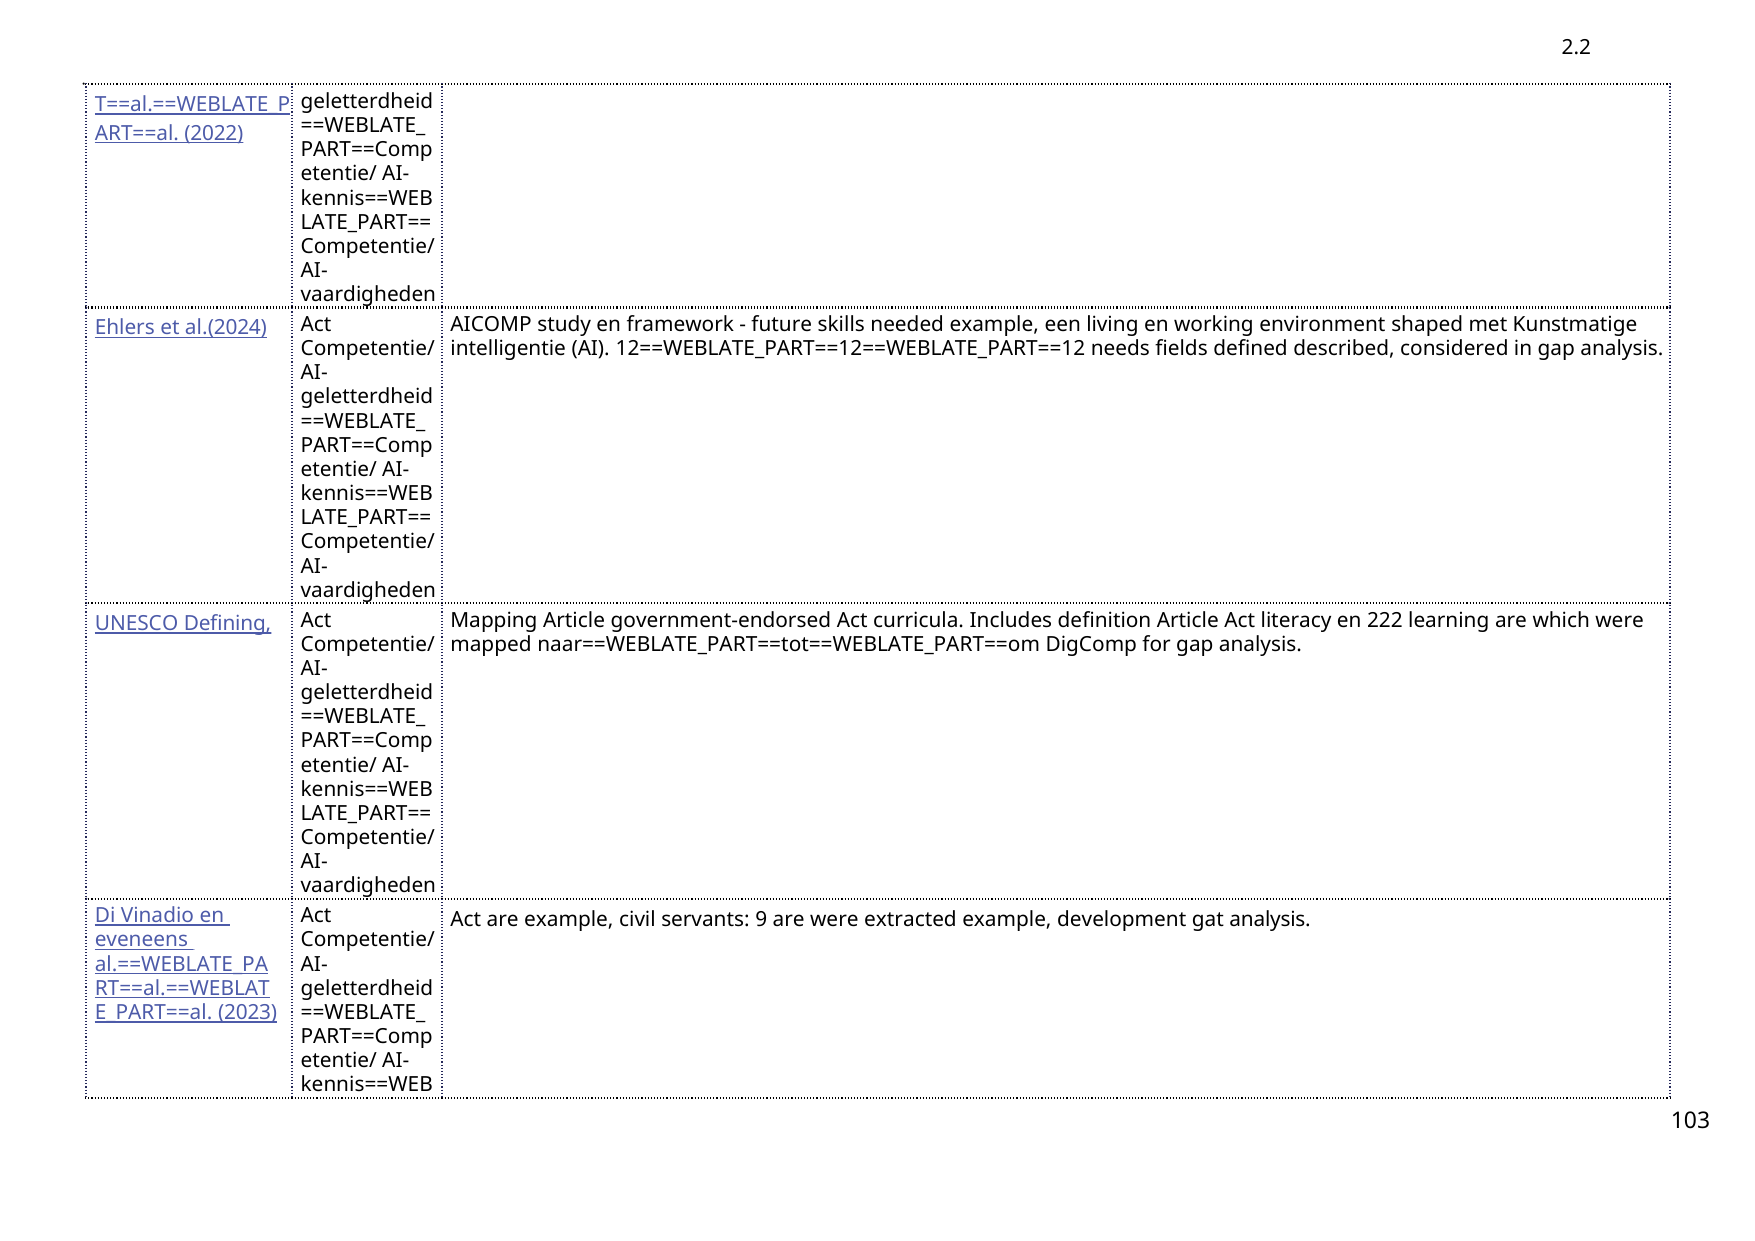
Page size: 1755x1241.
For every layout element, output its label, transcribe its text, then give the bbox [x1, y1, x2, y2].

table_cell geletterdheid==WEBLATE_PART==Competentie/ AI-kennis==WEBLATE_PART==Competentie/ AI-vaardigheden [292, 83, 442, 306]
table_cell AICOMP study en framework - future skills needed example, een living en working environment shaped met Kunstmatige intelligentie (AI). 12==WEBLATE_PART==12==WEBLATE_PART==12 needs fields defined described, considered in gap analysis. [442, 306, 1670, 602]
table_cell Di Vinadio en eveneens al.==WEBLATE_PART==al.==WEBLATE_PART==al. (2023) [86, 898, 292, 1097]
table_cell Mapping Article government-endorsed Act curricula. Includes definition Article Act literacy en 222 learning are which were mapped naar==WEBLATE_PART==tot==WEBLATE_PART==om DigComp for gap analysis. [442, 602, 1670, 898]
table_cell T==al.==WEBLATE_PART==al. (2022) [86, 83, 292, 306]
table_cell UNESCO Defining, [86, 602, 292, 898]
table_cell Act Competentie/ AI-geletterdheid==WEBLATE_PART==Competentie/ AI-kennis==WEBLATE_PART==Competentie/ AI-vaardigheden [292, 306, 442, 602]
table_cell Act Competentie/ AI-geletterdheid==WEBLATE_PART==Competentie/ AI-kennis==WEB [292, 898, 442, 1097]
table_cell Act Competentie/ AI-geletterdheid==WEBLATE_PART==Competentie/ AI-kennis==WEBLATE_PART==Competentie/ AI-vaardigheden [292, 602, 442, 898]
table_cell Act are example, civil servants: 9 are were extracted example, development gat analysis. [442, 898, 1670, 1097]
table_cell [442, 83, 1670, 306]
table_cell Ehlers et al.(2024) [86, 306, 292, 602]
